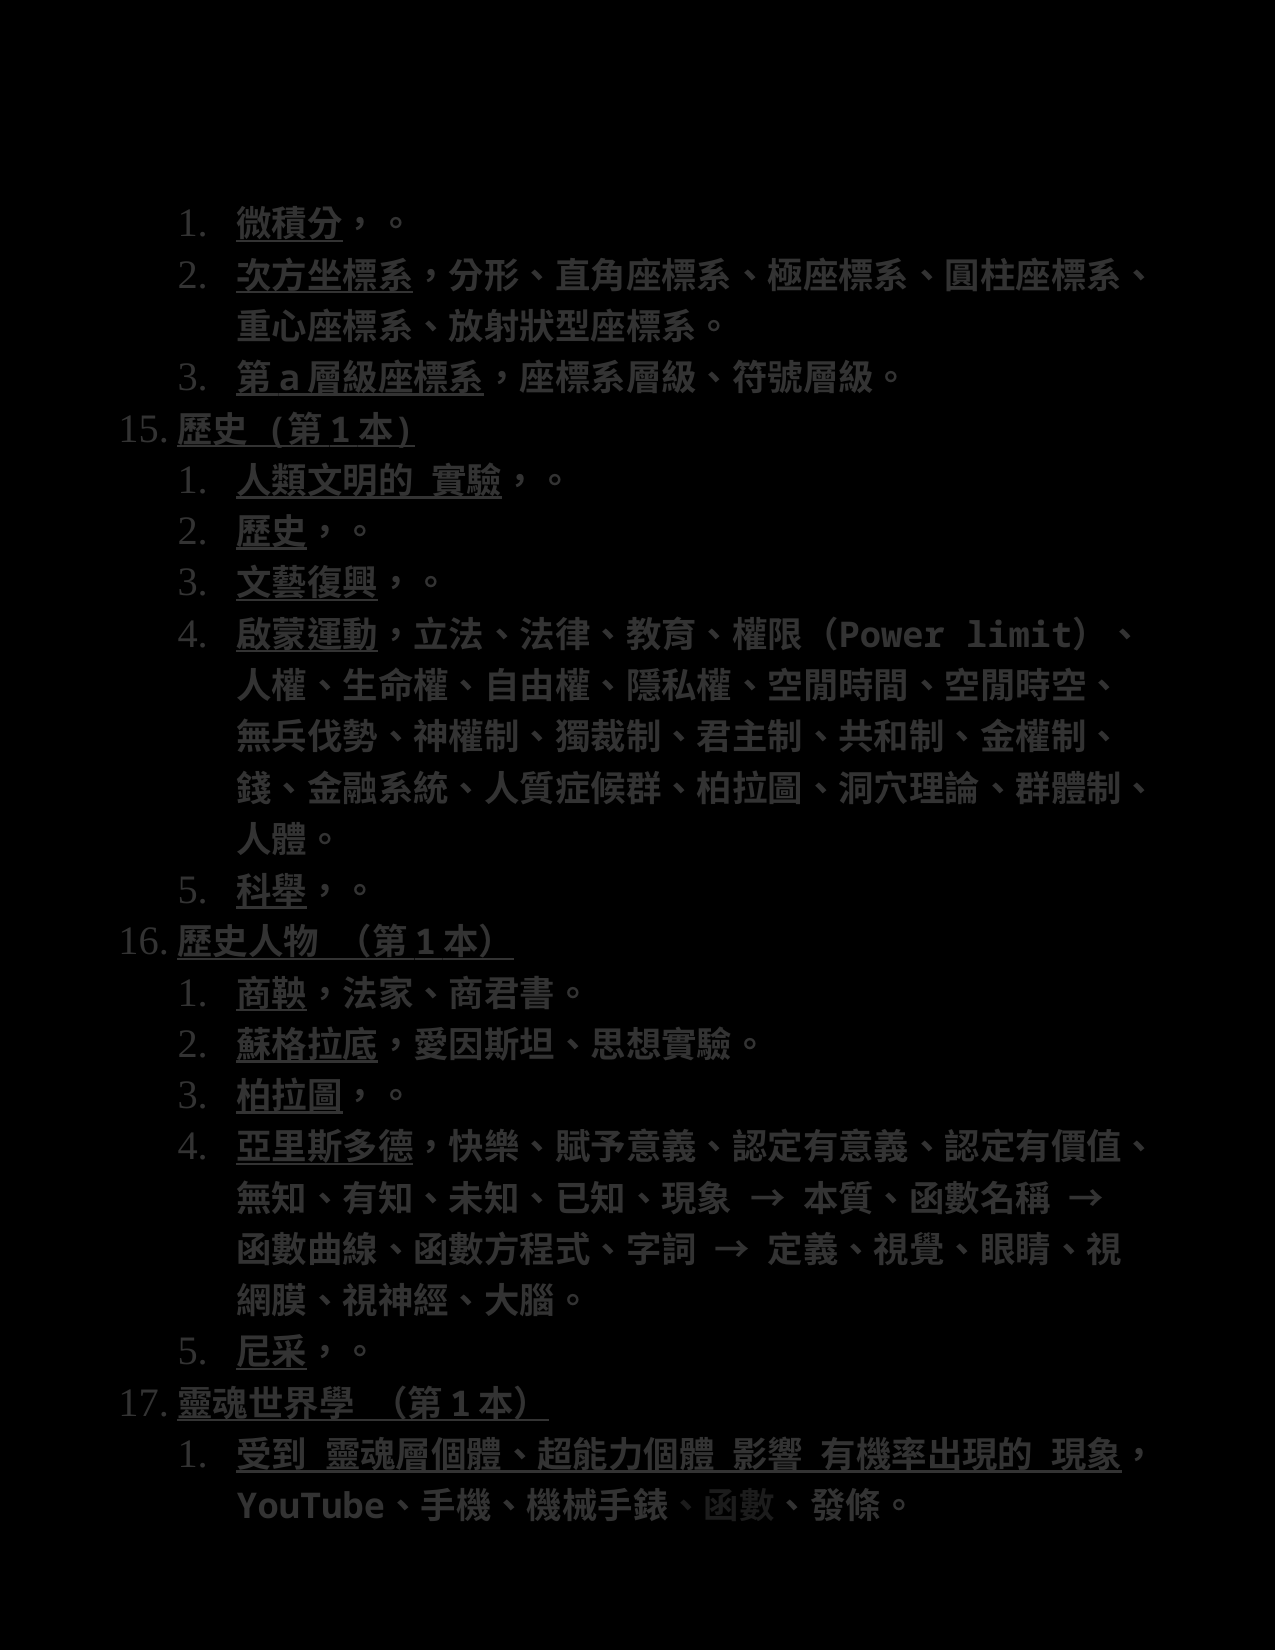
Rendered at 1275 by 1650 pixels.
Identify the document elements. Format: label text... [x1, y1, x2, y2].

list 第a層級座標系，座標系層級、符號層級。 [177, 349, 1157, 401]
list 歷史，。 [177, 503, 1157, 555]
list 受到 靈魂層個體、超能力個體 影響 有機率出現的 現象，YouTube、手機、機械手錶、函數、發條。 [177, 1426, 1157, 1529]
list 文藝復興，。 [177, 555, 1157, 606]
list 商鞅，法家、商君書。 [177, 965, 1157, 1016]
list 尼采，。 [177, 1324, 1157, 1375]
list 柏拉圖，。 [177, 1067, 1157, 1119]
list 人類文明的 實驗，。 [177, 452, 1157, 503]
list 歷史人物 （第1本） [118, 914, 1157, 965]
list 蘇格拉底，愛因斯坦、思想實驗。 [177, 1016, 1157, 1067]
list 靈魂世界學 （第1本） [118, 1375, 1157, 1426]
list 亞里斯多德，快樂、賦予意義、認定有意義、認定有價值、無知、有知、未知、已知、現象 → 本質、函數名稱 → 函數曲線、函數方程式、字詞 → 定義、視覺、眼睛、視網膜、視神經、大腦。 [177, 1119, 1157, 1324]
list 科舉，。 [177, 862, 1157, 914]
list 歷史 (第1本) [118, 401, 1157, 452]
list 微積分，。 [177, 196, 1157, 247]
list 次方坐標系，分形、直角座標系、極座標系、圓柱座標系、重心座標系、放射狀型座標系。 [177, 247, 1157, 349]
list 啟蒙運動，立法、法律、教育、權限（Power limit）、人權、生命權、自由權、隱私權、空閒時間、空閒時空、無兵伐勢、神權制、獨裁制、君主制、共和制、金權制、錢、金融系統、人質症候群、柏拉圖、洞穴理論、群體制、人體。 [177, 606, 1157, 862]
